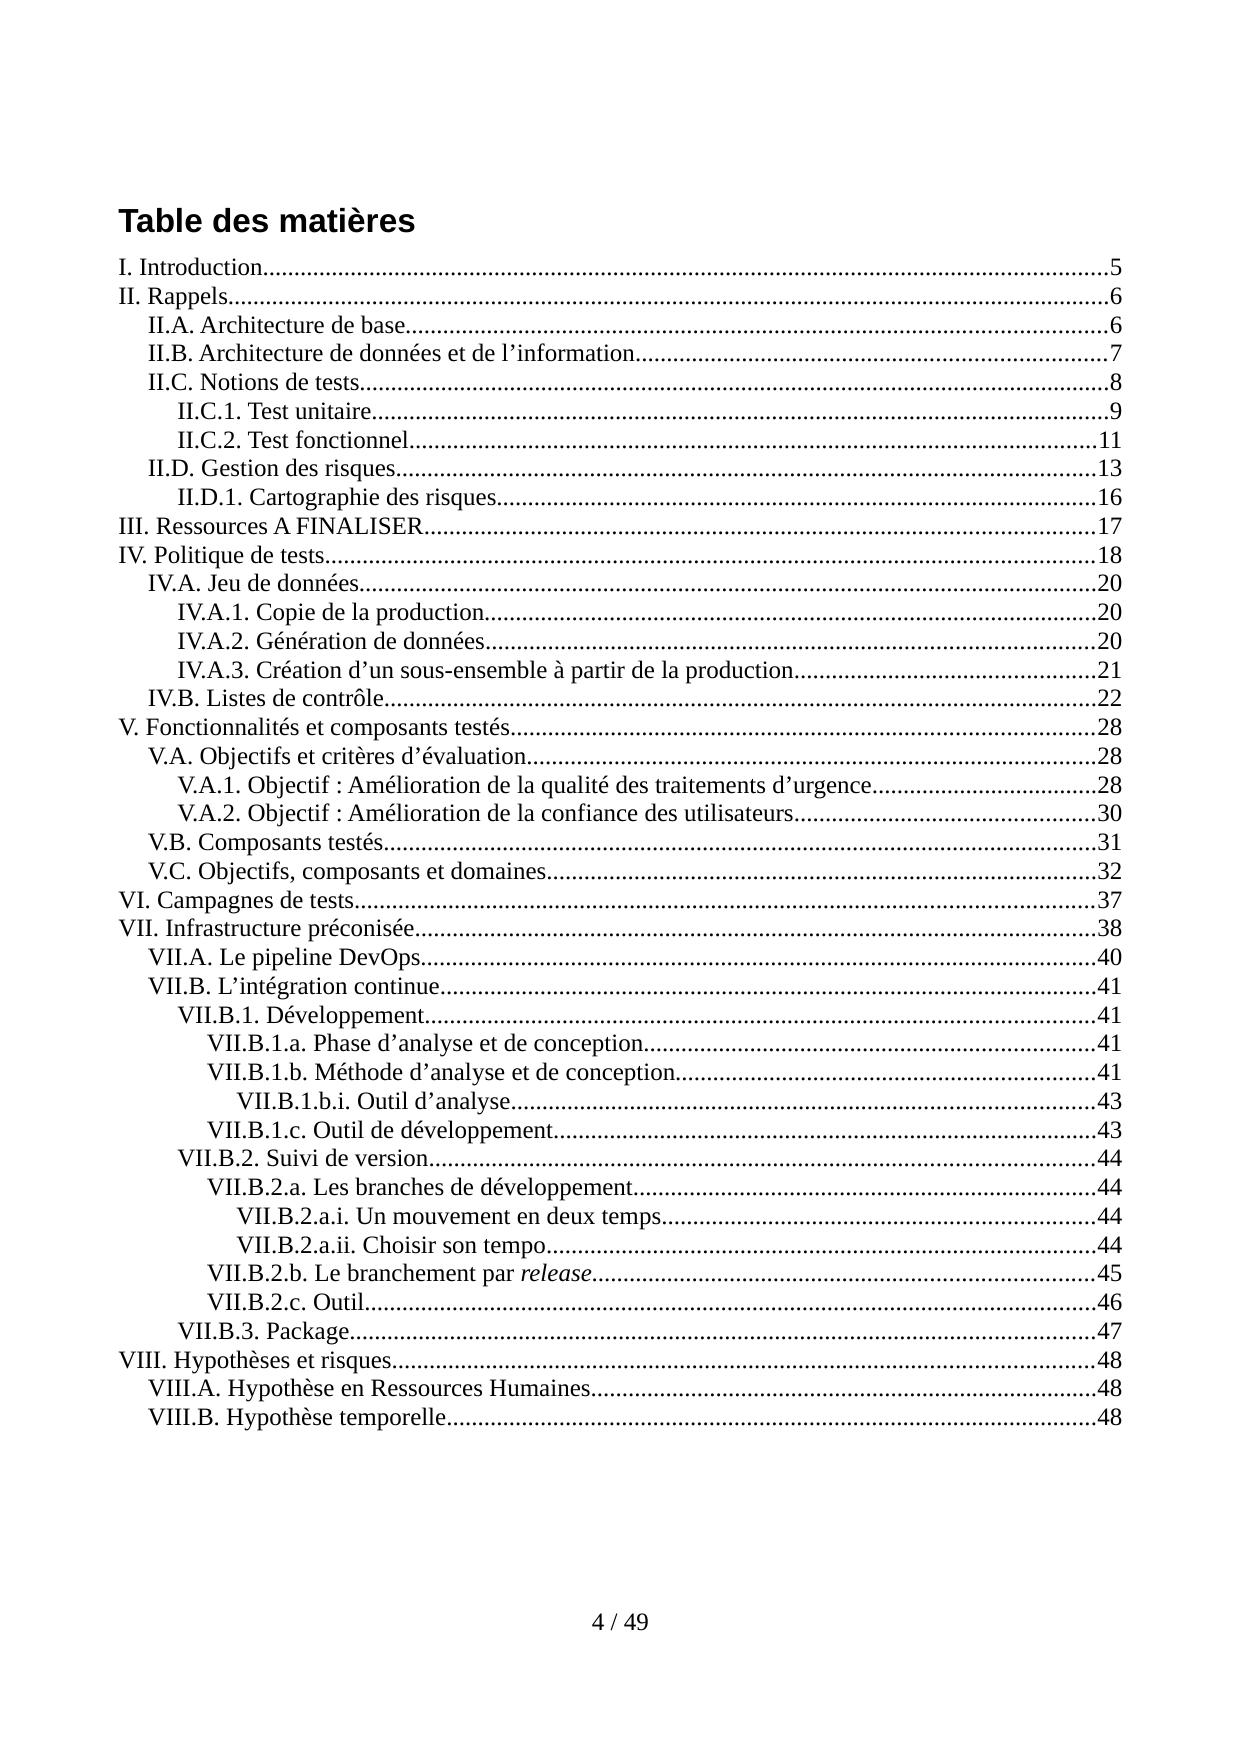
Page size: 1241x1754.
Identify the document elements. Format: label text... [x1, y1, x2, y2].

text VII.B.2.a.ii. Choisir son tempo 44 [236, 1230, 1122, 1258]
text VII. Infrastructure préconisée 38 [118, 913, 1122, 942]
text VII.B.1.c. Outil de développement 43 [207, 1115, 1122, 1143]
text IV.A.2. Génération de données 20 [177, 626, 1122, 655]
text VII.B.2.c. Outil 46 [207, 1287, 1122, 1316]
text V.B. Composants testés 31 [148, 827, 1122, 856]
text IV.A.3. Création d’un sous-ensemble à partir de la production 21 [177, 655, 1122, 683]
text II.C.1. Test unitaire 9 [177, 396, 1122, 425]
text V. Fonctionnalités et composants testés 28 [118, 712, 1122, 741]
text VII.B. L’intégration continue 41 [148, 971, 1122, 1000]
text VIII.B. Hypothèse temporelle 48 [148, 1402, 1122, 1431]
text II. Rappels 6 [118, 281, 1122, 310]
text IV.A. Jeu de données 20 [148, 568, 1122, 597]
text VII.B.1. Développement 41 [177, 1000, 1122, 1028]
text II.C.2. Test fonctionnel 11 [177, 425, 1122, 453]
text VII.B.1.a. Phase d’analyse et de conception 41 [207, 1028, 1122, 1057]
text V.A.2. Objectif : Amélioration de la confiance des utilisateurs 30 [177, 798, 1122, 827]
subtitle Table des matières [118, 201, 1122, 240]
text II.B. Architecture de données et de l’information 7 [148, 338, 1122, 367]
text IV.B. Listes de contrôle 22 [148, 683, 1122, 712]
text V.A.1. Objectif : Amélioration de la qualité des traitements d’urgence 28 [177, 770, 1122, 798]
text VII.B.1.b.i. Outil d’analyse 43 [236, 1086, 1122, 1115]
text VII.B.2. Suivi de version 44 [177, 1143, 1122, 1172]
text VII.B.3. Package 47 [177, 1316, 1122, 1345]
text II.C. Notions de tests 8 [148, 367, 1122, 396]
text IV.A.1. Copie de la production 20 [177, 597, 1122, 626]
text VII.B.2.a.i. Un mouvement en deux temps 44 [236, 1201, 1122, 1230]
text VIII. Hypothèses et risques 48 [118, 1345, 1122, 1373]
text VII.B.1.b. Méthode d’analyse et de conception 41 [207, 1057, 1122, 1086]
text VII.B.2.b. Le branchement par release 45 [207, 1258, 1122, 1287]
text II.D. Gestion des risques 13 [148, 453, 1122, 482]
text III. Ressources A FINALISER 17 [118, 511, 1122, 540]
text VI. Campagnes de tests 37 [118, 885, 1122, 913]
text VII.B.2.a. Les branches de développement 44 [207, 1172, 1122, 1201]
text VII.A. Le pipeline DevOps 40 [148, 942, 1122, 971]
text VIII.A. Hypothèse en Ressources Humaines 48 [148, 1373, 1122, 1402]
text II.D.1. Cartographie des risques 16 [177, 482, 1122, 511]
text V.A. Objectifs et critères d’évaluation 28 [148, 741, 1122, 770]
text I. Introduction 5 [118, 252, 1122, 281]
text V.C. Objectifs, composants et domaines 32 [148, 856, 1122, 885]
text II.A. Architecture de base 6 [148, 310, 1122, 338]
text IV. Politique de tests 18 [118, 540, 1122, 568]
